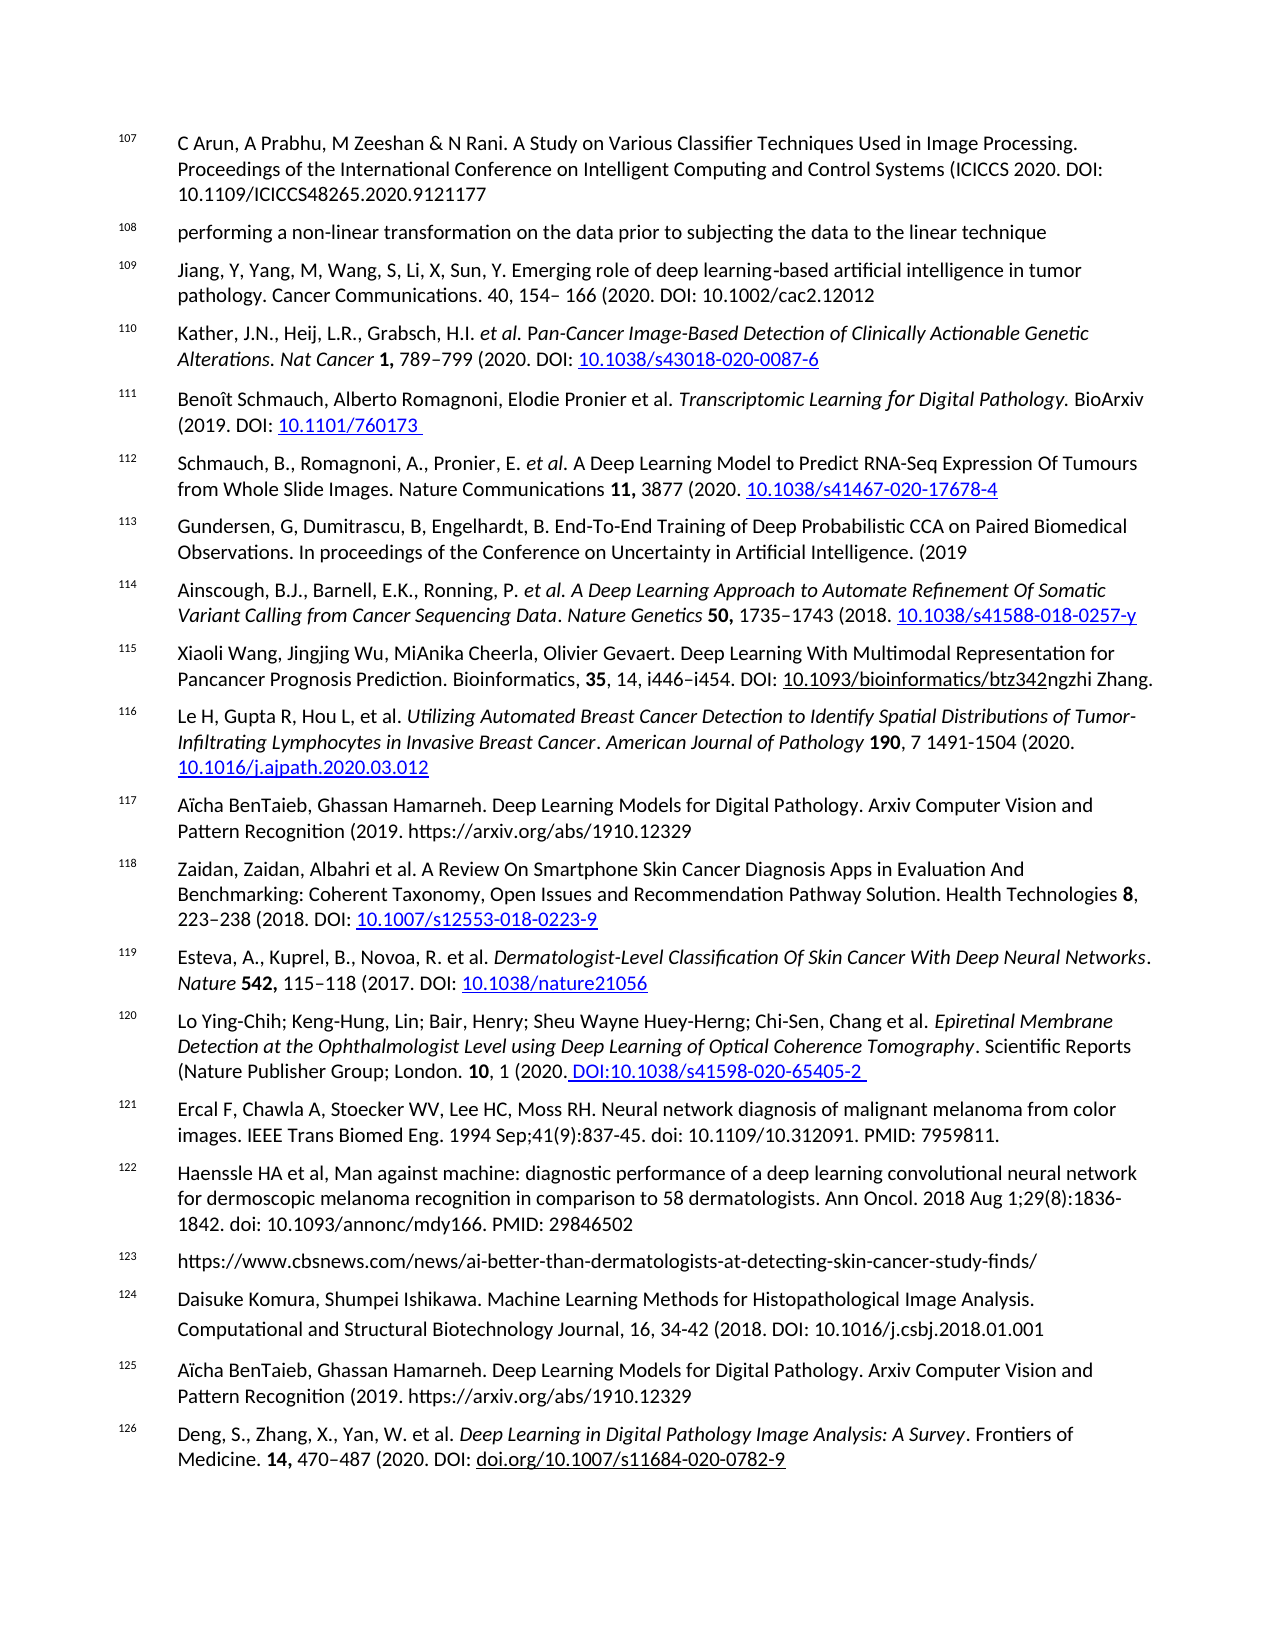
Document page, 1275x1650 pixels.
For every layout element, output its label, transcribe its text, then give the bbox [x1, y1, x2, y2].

text C Arun, A Prabhu, M Zeeshan & N Rani. A Study on Various Classifier Techniques Used in Image Processing. Proceedings of the International Conference on Intelligent Computing and Control Systems (ICICCS 2020. DOI: 10.1109/ICICCS48265.2020.9121177 [118, 131, 1157, 207]
text Daisuke Komura, Shumpei Ishikawa. Machine Learning Methods for Histopathological Image Analysis. Computational and Structural Biotechnology Journal, 16, 34-42 (2018. DOI: 10.1016/j.csbj.2018.01.001 [118, 1287, 1157, 1341]
text Ainscough, B.J., Barnell, E.K., Ronning, P. et al. A Deep Learning Approach to Automate Refinement Of Somatic Variant Calling from Cancer Sequencing Data. Nature Genetics 50, 1735–1743 (2018. 10.1038/s41588-018-0257-y [118, 577, 1157, 628]
text Schmauch, B., Romagnoni, A., Pronier, E. et al. A Deep Learning Model to Predict RNA-Seq Expression Of Tumours from Whole Slide Images. Nature Communications 11, 3877 (2020. 10.1038/s41467-020-17678-4 [118, 450, 1157, 501]
text Benoît Schmauch, Alberto Romagnoni, Elodie Pronier et al. Transcriptomic Learning for Digital Pathology. BioArxiv (2019. DOI: 10.1101/760173 [118, 384, 1157, 438]
text Kather, J.N., Heij, L.R., Grabsch, H.I. et al. Pan-Cancer Image-Based Detection of Clinically Actionable Genetic Alterations. Nat Cancer 1, 789–799 (2020. DOI: 10.1038/s43018-020-0087-6 [118, 321, 1157, 371]
text Esteva, A., Kuprel, B., Novoa, R. et al. Dermatologist-Level Classification Of Skin Cancer With Deep Neural Networks. Nature 542, 115–118 (2017. DOI: 10.1038/nature21056 [118, 944, 1157, 995]
text Haenssle HA et al, Man against machine: diagnostic performance of a deep learning convolutional neural network for dermoscopic melanoma recognition in comparison to 58 dermatologists. Ann Oncol. 2018 Aug 1;29(8):1836-1842. doi: 10.1093/annonc/mdy166. PMID: 29846502 [118, 1160, 1157, 1236]
text Lo Ying-Chih; Keng-Hung, Lin; Bair, Henry; Sheu Wayne Huey-Herng; Chi-Sen, Chang et al. Epiretinal Membrane Detection at the Ophthalmologist Level using Deep Learning of Optical Coherence Tomography. Scientific Reports (Nature Publisher Group; London. 10, 1 (2020. DOI:10.1038/s41598-020-65405-2 [118, 1008, 1157, 1084]
text Ercal F, Chawla A, Stoecker WV, Lee HC, Moss RH. Neural network diagnosis of malignant melanoma from color images. IEEE Trans Biomed Eng. 1994 Sep;41(9):837-45. doi: 10.1109/10.312091. PMID: 7959811. [118, 1097, 1157, 1147]
text Xiaoli Wang, Jingjing Wu, MiAnika Cheerla, Olivier Gevaert. Deep Learning With Multimodal Representation for Pancancer Prognosis Prediction. Bioinformatics, 35, 14, i446–i454. DOI: 10.1093/bioinformatics/btz342ngzhi Zhang. [118, 640, 1157, 691]
text Deng, S., Zhang, X., Yan, W. et al. Deep Learning in Digital Pathology Image Analysis: A Survey. Frontiers of Medicine. 14, 470–487 (2020. DOI: doi.org/10.1007/s11684-020-0782-9 [118, 1421, 1157, 1472]
text Aïcha BenTaieb, Ghassan Hamarneh. Deep Learning Models for Digital Pathology. Arxiv Computer Vision and Pattern Recognition (2019. https://arxiv.org/abs/1910.12329 [118, 1357, 1157, 1408]
text Aïcha BenTaieb, Ghassan Hamarneh. Deep Learning Models for Digital Pathology. Arxiv Computer Vision and Pattern Recognition (2019. https://arxiv.org/abs/1910.12329 [118, 792, 1157, 843]
text Gundersen, G, Dumitrascu, B, Engelhardt, B. End-To-End Training of Deep Probabilistic CCA on Paired Biomedical Observations. In proceedings of the Conference on Uncertainty in Artificial Intelligence. (2019 [118, 514, 1157, 564]
text Zaidan, Zaidan, Albahri et al. A Review On Smartphone Skin Cancer Diagnosis Apps in Evaluation And Benchmarking: Coherent Taxonomy, Open Issues and Recommendation Pathway Solution. Health Technologies 8, 223–238 (2018. DOI: 10.1007/s12553-018-0223-9 [118, 856, 1157, 932]
text Le H, Gupta R, Hou L, et al. Utilizing Automated Breast Cancer Detection to Identify Spatial Distributions of Tumor-Infiltrating Lymphocytes in Invasive Breast Cancer. American Journal of Pathology 190, 7 1491-1504 (2020. 10.1016/j.ajpath.2020.03.012 [118, 704, 1157, 780]
text https://www.cbsnews.com/news/ai-better-than-dermatologists-at-detecting-skin-cancer-study-finds/ [118, 1249, 1157, 1274]
text Jiang, Y, Yang, M, Wang, S, Li, X, Sun, Y. Emerging role of deep learning‐based artificial intelligence in tumor pathology. Cancer Communications. 40, 154– 166 (2020. DOI: 10.1002/cac2.12012 [118, 257, 1157, 308]
text performing a non-linear transformation on the data prior to subjecting the data to the linear technique [118, 219, 1157, 245]
